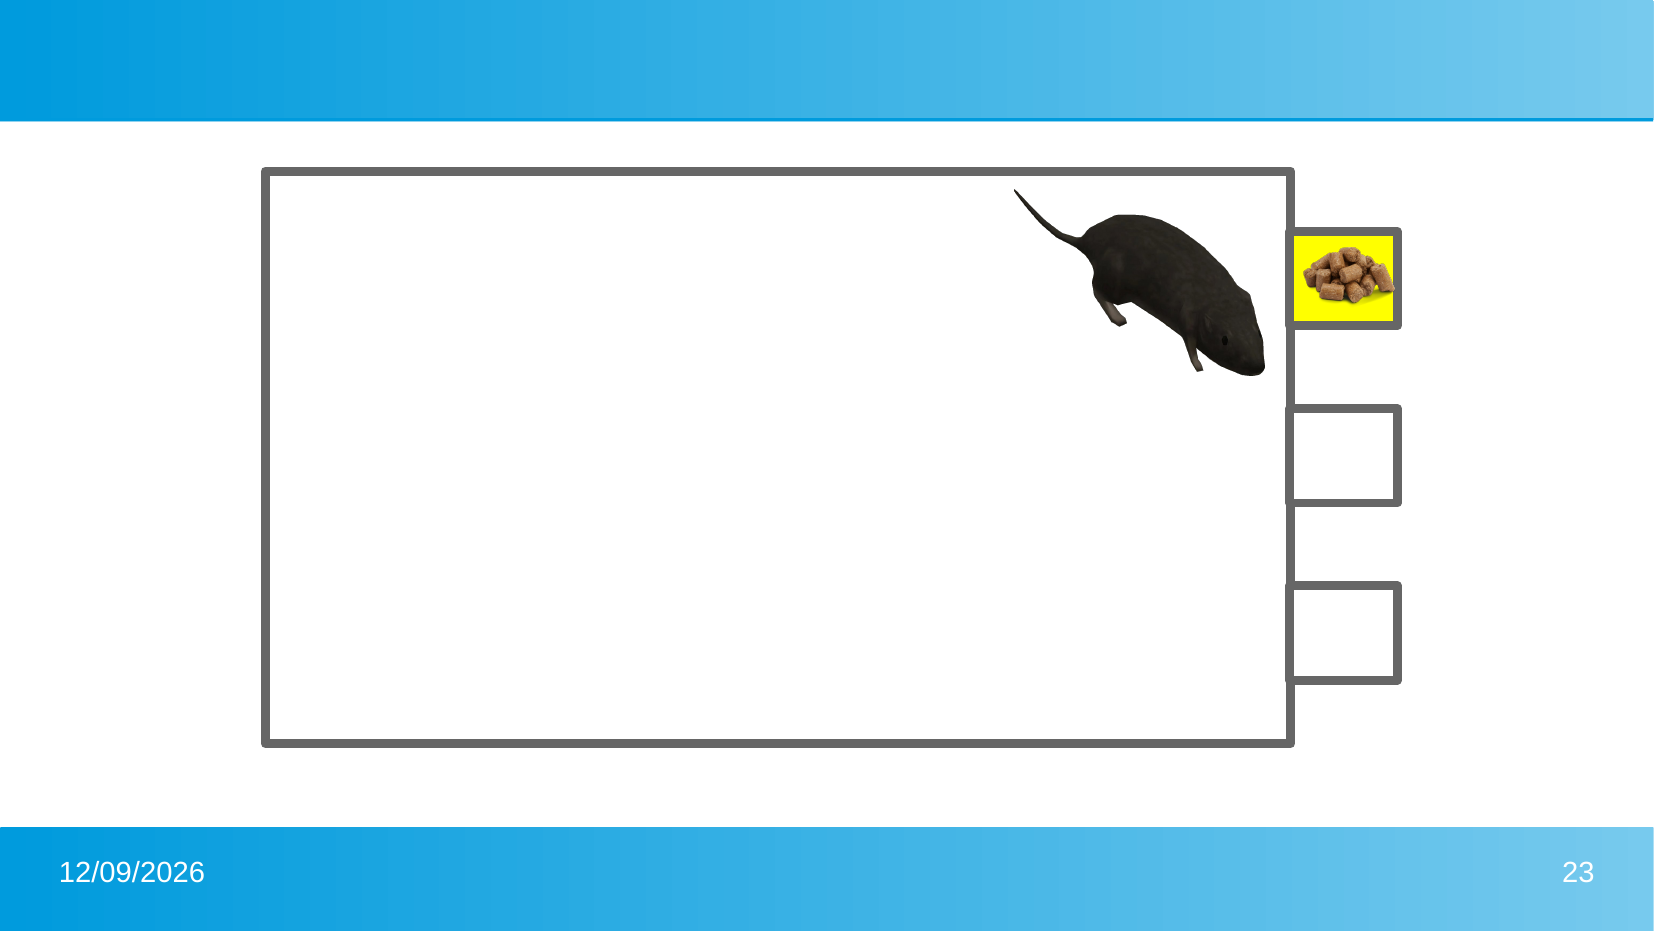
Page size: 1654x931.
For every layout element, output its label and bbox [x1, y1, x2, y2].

picture [1014, 189, 1265, 376]
text_box [265, 171, 1398, 744]
picture [1303, 244, 1396, 308]
